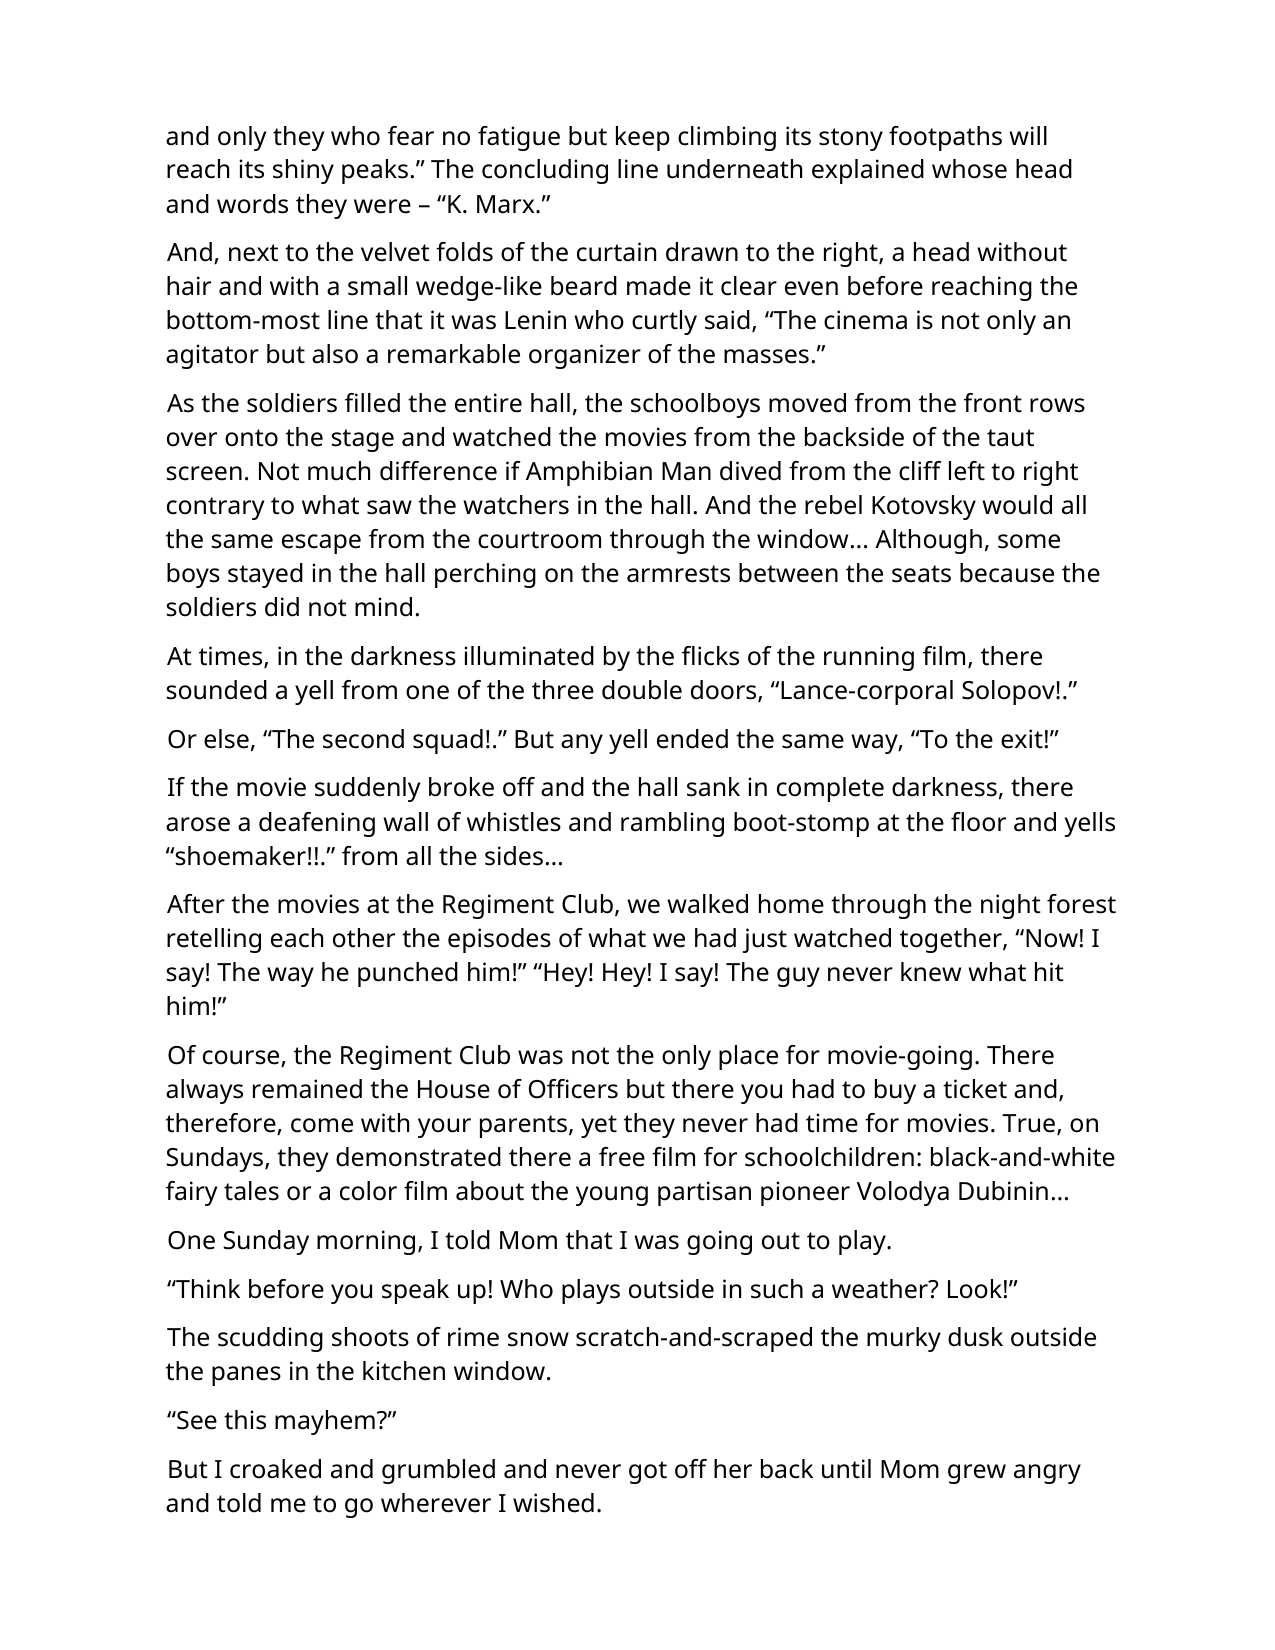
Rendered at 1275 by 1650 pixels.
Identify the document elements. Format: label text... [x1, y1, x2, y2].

text Of course, the Regiment Club was not the only place for movie-going. There always remained the House of Officers but there you had to buy a ticket and, therefore, come with your parents, yet they never had time for movies. True, on Sundays, they demonstrated there a free film for schoolchildren: black-and-white fairy tales or a color film about the young partisan pioneer Volodya Dubinin… [165, 1038, 1118, 1208]
text “Think before you speak up! Who plays outside in such a weather? Look!” [165, 1271, 1118, 1305]
text At times, in the darkness illuminated by the flicks of the running film, there sounded a yell from one of the three double doors, “Lance-corporal Solopov!.” [165, 639, 1118, 707]
text One Sunday morning, I told Mom that I was going out to play. [165, 1223, 1118, 1257]
text and only they who fear no fatigue but keep climbing its stony footpaths will reach its shiny peaks.” The concluding line underneath explained whose head and words they were – “K. Marx.” [165, 118, 1118, 220]
text The scudding shoots of rime snow scratch-and-scraped the murky dusk outside the panes in the kitchen window. [165, 1320, 1118, 1388]
text If the movie suddenly broke off and the hall sank in complete darkness, there arose a deafening wall of whistles and rambling boot-stomp at the floor and yells “shoemaker!!.” from all the sides… [165, 770, 1118, 872]
text But I croaked and grumbled and never got off her back until Mom grew angry and told me to go wherever I wished. [165, 1451, 1118, 1519]
text Or else, “The second squad!.” But any yell ended the same way, “To the exit!” [165, 721, 1118, 756]
text As the soldiers filled the entire hall, the schoolboys moved from the front rows over onto the stage and watched the movies from the backside of the taut screen. Not much difference if Amphibian Man dived from the cliff left to right contrary to what saw the watchers in the hall. And the rebel Kotovsky would all the same escape from the courtroom through the window... Although, some boys stayed in the hall perching on the armrests between the seats because the soldiers did not mind. [165, 386, 1118, 624]
text “See this mayhem?” [165, 1403, 1118, 1437]
text After the movies at the Regiment Club, we walked home through the night forest retelling each other the episodes of what we had just watched together, “Now! I say! The way he punched him!” “Hey! Hey! I say! The guy never knew what hit him!” [165, 887, 1118, 1023]
text And, next to the velvet folds of the curtain drawn to the right, a head without hair and with a small wedge-like beard made it clear even before reaching the bottom-most line that it was Lenin who curtly said, “The cinema is not only an agitator but also a remarkable organizer of the masses.” [165, 235, 1118, 371]
